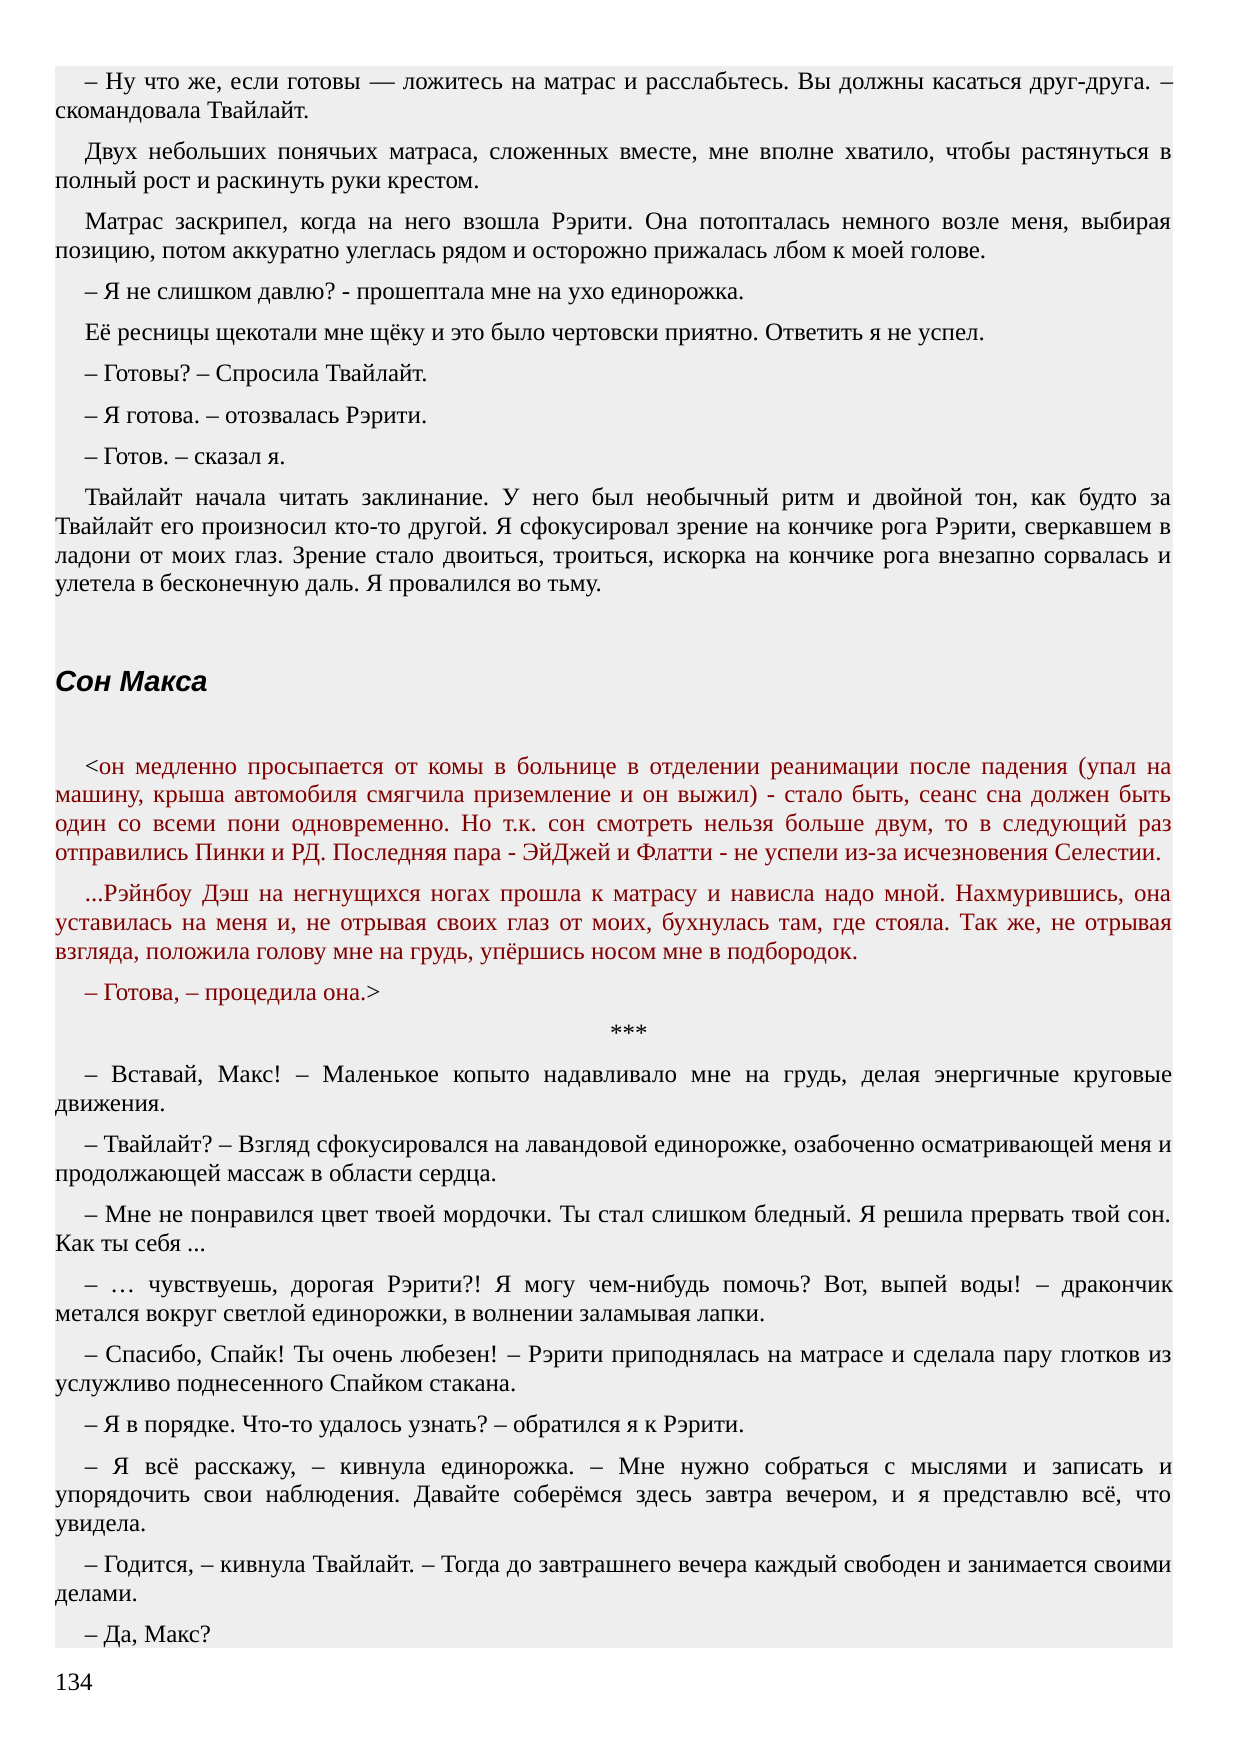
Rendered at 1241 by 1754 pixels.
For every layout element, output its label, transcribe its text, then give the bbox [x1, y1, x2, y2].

text – Вставай, Макс! – Маленькое копыто надавливало мне на грудь, делая энергичные круговые движения. [55, 1059, 1173, 1117]
text <он медленно просыпается от комы в больнице в отделении реанимации после падения (упал на машину, крыша автомобиля смягчила приземление и он выжил) - стало быть, сеанс сна должен быть один со всеми пони одновременно. Но т.к. сон смотреть нельзя больше двум, то в следующий раз отправились Пинки и РД. Последняя пара - ЭйДжей и Флатти - не успели из-за исчезновения Селестии. [55, 751, 1173, 866]
text – Я не слишком давлю? - прошептала мне на ухо единорожка. [55, 276, 1173, 305]
text – Годится, – кивнула Твайлайт. – Тогда до завтрашнего вечера каждый свободен и занимается своими делами. [55, 1549, 1173, 1607]
text – Мне не понравился цвет твоей мордочки. Ты стал слишком бледный. Я решила прервать твой сон. Как ты себя ... [55, 1199, 1173, 1257]
subtitle Сон Макса [55, 663, 1173, 697]
text Двух небольших понячьих матраса, сложенных вместе, мне вполне хватило, чтобы растянуться в полный рост и раскинуть руки крестом. [55, 136, 1173, 193]
text Твайлайт начала читать заклинание. У него был необычный ритм и двойной тон, как будто за Твайлайт его произносил кто-то другой. Я сфокусировал зрение на кончике рога Рэрити, сверкавшем в ладони от моих глаз. Зрение стало двоиться, троиться, искорка на кончике рога внезапно сорвалась и улетела в бесконечную даль. Я провалился во тьму. [55, 482, 1173, 597]
text – Готова, – процедила она.> [55, 977, 1173, 1006]
text – Готовы? – Спросила Твайлайт. [55, 358, 1173, 387]
text – Я всё расскажу, – кивнула единорожка. – Мне нужно собраться с мыслями и записать и упорядочить свои наблюдения. Давайте соберёмся здесь завтра вечером, и я представлю всё, что увидела. [55, 1451, 1173, 1537]
text – Спасибо, Спайк! Ты очень любезен! – Рэрити приподнялась на матрасе и сделала пару глотков из услужливо поднесенного Спайком стакана. [55, 1339, 1173, 1397]
text *** [55, 1018, 1173, 1047]
text – Я в порядке. Что-то удалось узнать? – обратился я к Рэрити. [55, 1409, 1173, 1438]
text – Ну что же, если готовы — ложитесь на матрас и расслабьтесь. Вы должны касаться друг-друга. – скомандовала Твайлайт. [55, 66, 1173, 123]
text – Готов. – сказал я. [55, 441, 1173, 470]
text Её ресницы щекотали мне щёку и это было чертовски приятно. Ответить я не успел. [55, 317, 1173, 346]
text – Твайлайт? – Взгляд сфокусировался на лавандовой единорожке, озабоченно осматривающей меня и продолжающей массаж в области сердца. [55, 1129, 1173, 1187]
text Матрас заскрипел, когда на него взошла Рэрити. Она потопталась немного возле меня, выбирая позицию, потом аккуратно улеглась рядом и осторожно прижалась лбом к моей голове. [55, 206, 1173, 263]
text – Я готова. – отозвалась Рэрити. [55, 400, 1173, 428]
text ...Рэйнбоу Дэш на негнущихся ногах прошла к матрасу и нависла надо мной. Нахмурившись, она уставилась на меня и, не отрывая своих глаз от моих, бухнулась там, где стояла. Так же, не отрывая взгляда, положила голову мне на грудь, упёршись носом мне в подбородок. [55, 878, 1173, 964]
text – Да, Макс? [55, 1619, 1173, 1648]
text – … чувствуешь, дорогая Рэрити?! Я могу чем-нибудь помочь? Вот, выпей воды! – дракончик метался вокруг светлой единорожки, в волнении заламывая лапки. [55, 1269, 1173, 1327]
